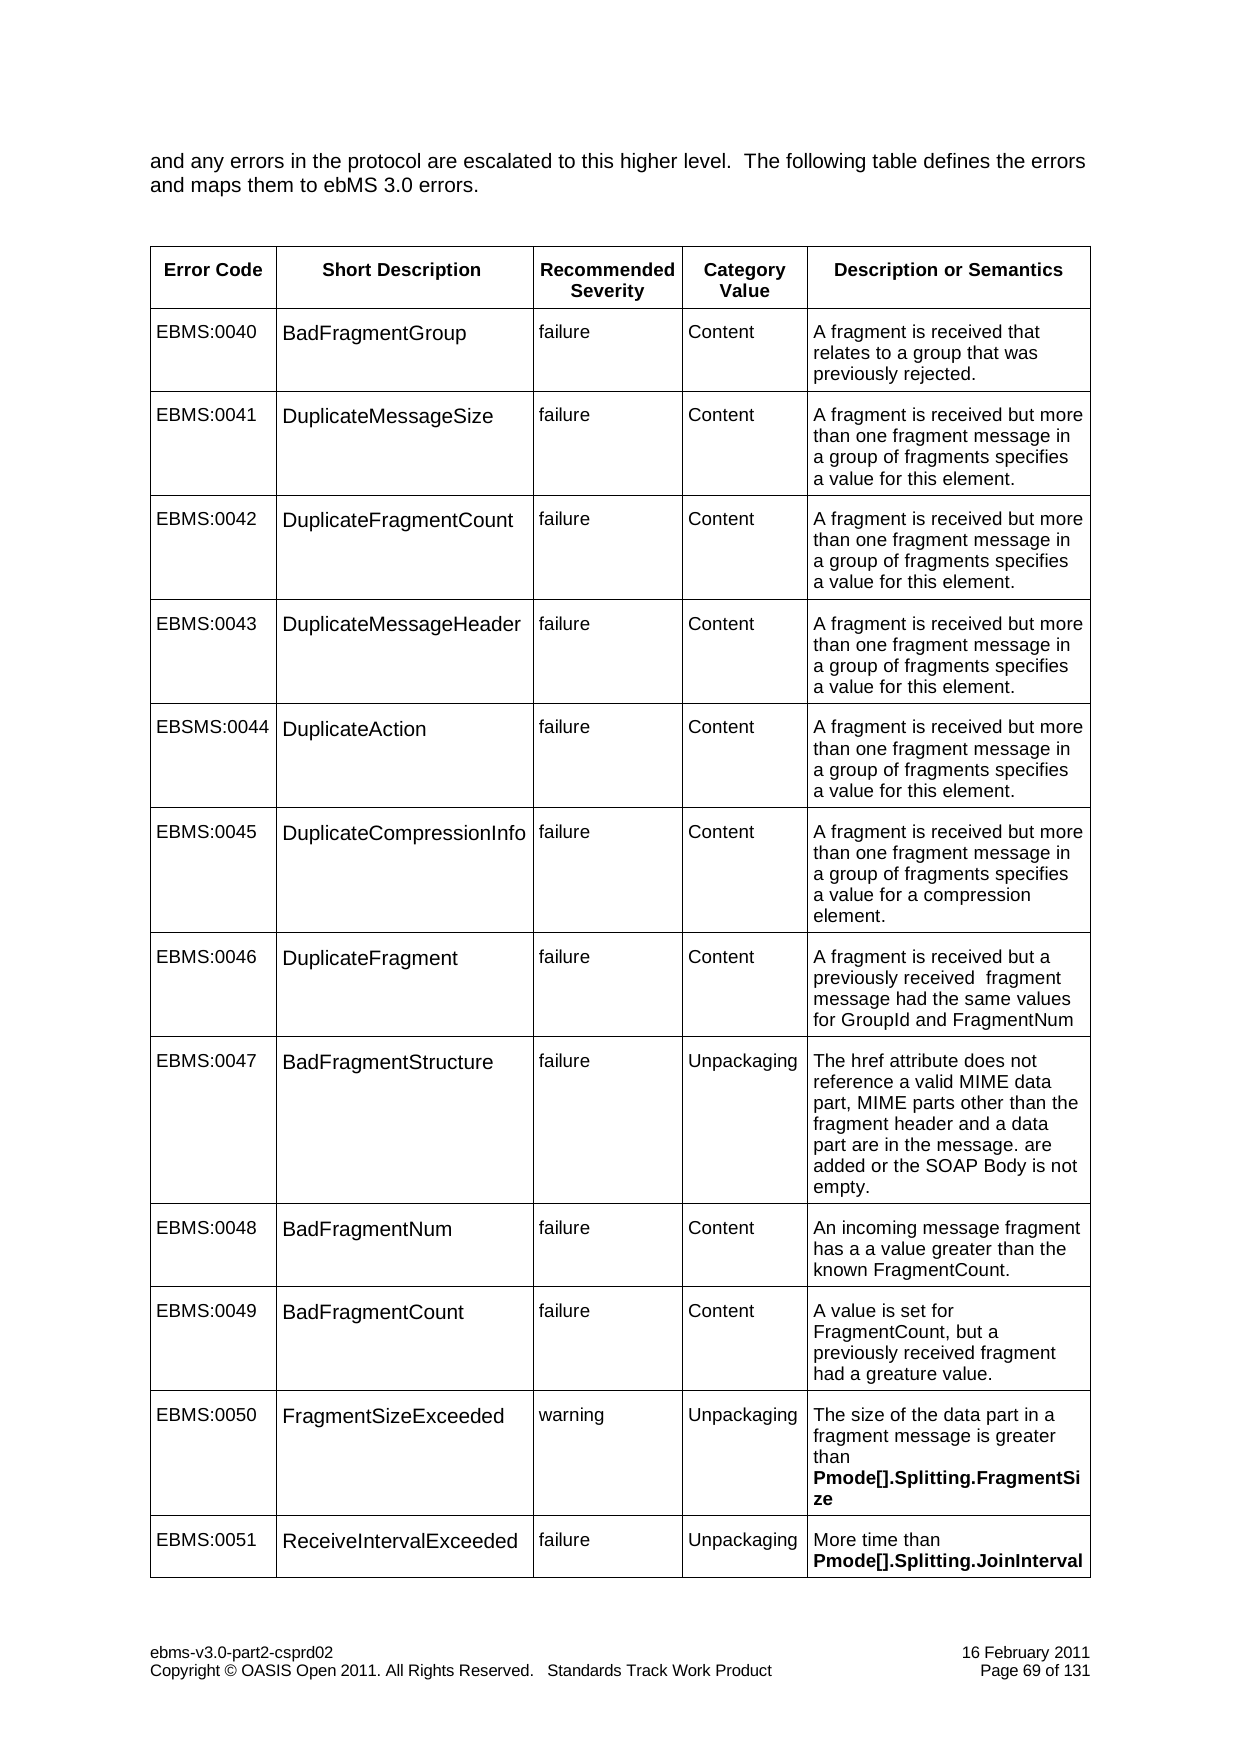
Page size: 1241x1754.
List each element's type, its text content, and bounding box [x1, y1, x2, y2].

table_cell failure [534, 1516, 682, 1577]
table_cell EBMS:0048 [151, 1204, 276, 1286]
table_cell failure [534, 496, 682, 599]
table_cell Unpackaging [683, 1391, 807, 1515]
table_cell failure [534, 808, 682, 932]
table_cell A fragment is received but more than one fragment message in a group of fragments specifies a value for this element. [808, 600, 1090, 703]
table_cell Content [683, 496, 807, 599]
table_cell FragmentSizeExceeded [277, 1391, 533, 1515]
text and any errors in the protocol are escalated to this higher level. The following table defines the errors and maps them to ebMS 3.0 errors. [150, 150, 1090, 197]
table_cell BadFragmentNum [277, 1204, 533, 1286]
table_cell failure [534, 1287, 682, 1390]
table_cell warning [534, 1391, 682, 1515]
table_header Error Code [151, 247, 276, 308]
table_cell The size of the data part in a fragment message is greater than Pmode[].Splitting.FragmentSize [808, 1391, 1090, 1515]
table_cell BadFragmentStructure [277, 1037, 533, 1203]
table_cell A value is set for FragmentCount, but a previously received fragment had a greature value. [808, 1287, 1090, 1390]
table_header Category Value [683, 247, 807, 308]
table_cell failure [534, 933, 682, 1036]
table_cell A fragment is received but more than one fragment message in a group of fragments specifies a value for this element. [808, 704, 1090, 807]
table_cell An incoming message fragment has a a value greater than the known FragmentCount. [808, 1204, 1090, 1286]
table_cell More time than Pmode[].Splitting.JoinInterval [808, 1516, 1090, 1577]
table_cell failure [534, 1037, 682, 1203]
table_header Short Description [277, 247, 533, 308]
table_cell A fragment is received but more than one fragment message in a group of fragments specifies a value for this element. [808, 392, 1090, 495]
table_cell DuplicateFragment [277, 933, 533, 1036]
table_cell ReceiveIntervalExceeded [277, 1516, 533, 1577]
table_cell A fragment is received that relates to a group that was previously rejected. [808, 309, 1090, 391]
table_cell EBMS:0051 [151, 1516, 276, 1577]
table_cell Content [683, 1287, 807, 1390]
table_cell EBMS:0049 [151, 1287, 276, 1390]
table_cell BadFragmentGroup [277, 309, 533, 391]
table_header Description or Semantics [808, 247, 1090, 308]
table_cell Unpackaging [683, 1516, 807, 1577]
table_cell Content [683, 933, 807, 1036]
table_cell failure [534, 309, 682, 391]
table_cell DuplicateFragmentCount [277, 496, 533, 599]
table_cell failure [534, 600, 682, 703]
table_cell EBMS:0047 [151, 1037, 276, 1203]
table_cell Content [683, 704, 807, 807]
table_cell DuplicateMessageHeader [277, 600, 533, 703]
table_cell BadFragmentCount [277, 1287, 533, 1390]
table_cell EBSMS:0044 [151, 704, 276, 807]
table_cell failure [534, 392, 682, 495]
table_cell A fragment is received but more than one fragment message in a group of fragments specifies a value for this element. [808, 496, 1090, 599]
table_cell Content [683, 1204, 807, 1286]
table_header Recommended Severity [534, 247, 682, 308]
table_cell DuplicateMessageSize [277, 392, 533, 495]
table_cell DuplicateAction [277, 704, 533, 807]
table_cell EBMS:0042 [151, 496, 276, 599]
table_cell DuplicateCompressionInfo [277, 808, 533, 932]
table_cell failure [534, 1204, 682, 1286]
table_cell EBMS:0041 [151, 392, 276, 495]
table_cell EBMS:0045 [151, 808, 276, 932]
table_cell Content [683, 392, 807, 495]
table_cell EBMS:0050 [151, 1391, 276, 1515]
table_cell The href attribute does not reference a valid MIME data part, MIME parts other than the fragment header and a data part are in the message. are added or the SOAP Body is not empty. [808, 1037, 1090, 1203]
table_cell EBMS:0046 [151, 933, 276, 1036]
table_cell EBMS:0040 [151, 309, 276, 391]
table_cell Content [683, 600, 807, 703]
table_cell A fragment is received but more than one fragment message in a group of fragments specifies a value for a compression element. [808, 808, 1090, 932]
table_cell Unpackaging [683, 1037, 807, 1203]
table_cell A fragment is received but a previously received fragment message had the same values for GroupId and FragmentNum [808, 933, 1090, 1036]
table_cell Content [683, 808, 807, 932]
table_cell EBMS:0043 [151, 600, 276, 703]
table_cell failure [534, 704, 682, 807]
table_cell Content [683, 309, 807, 391]
